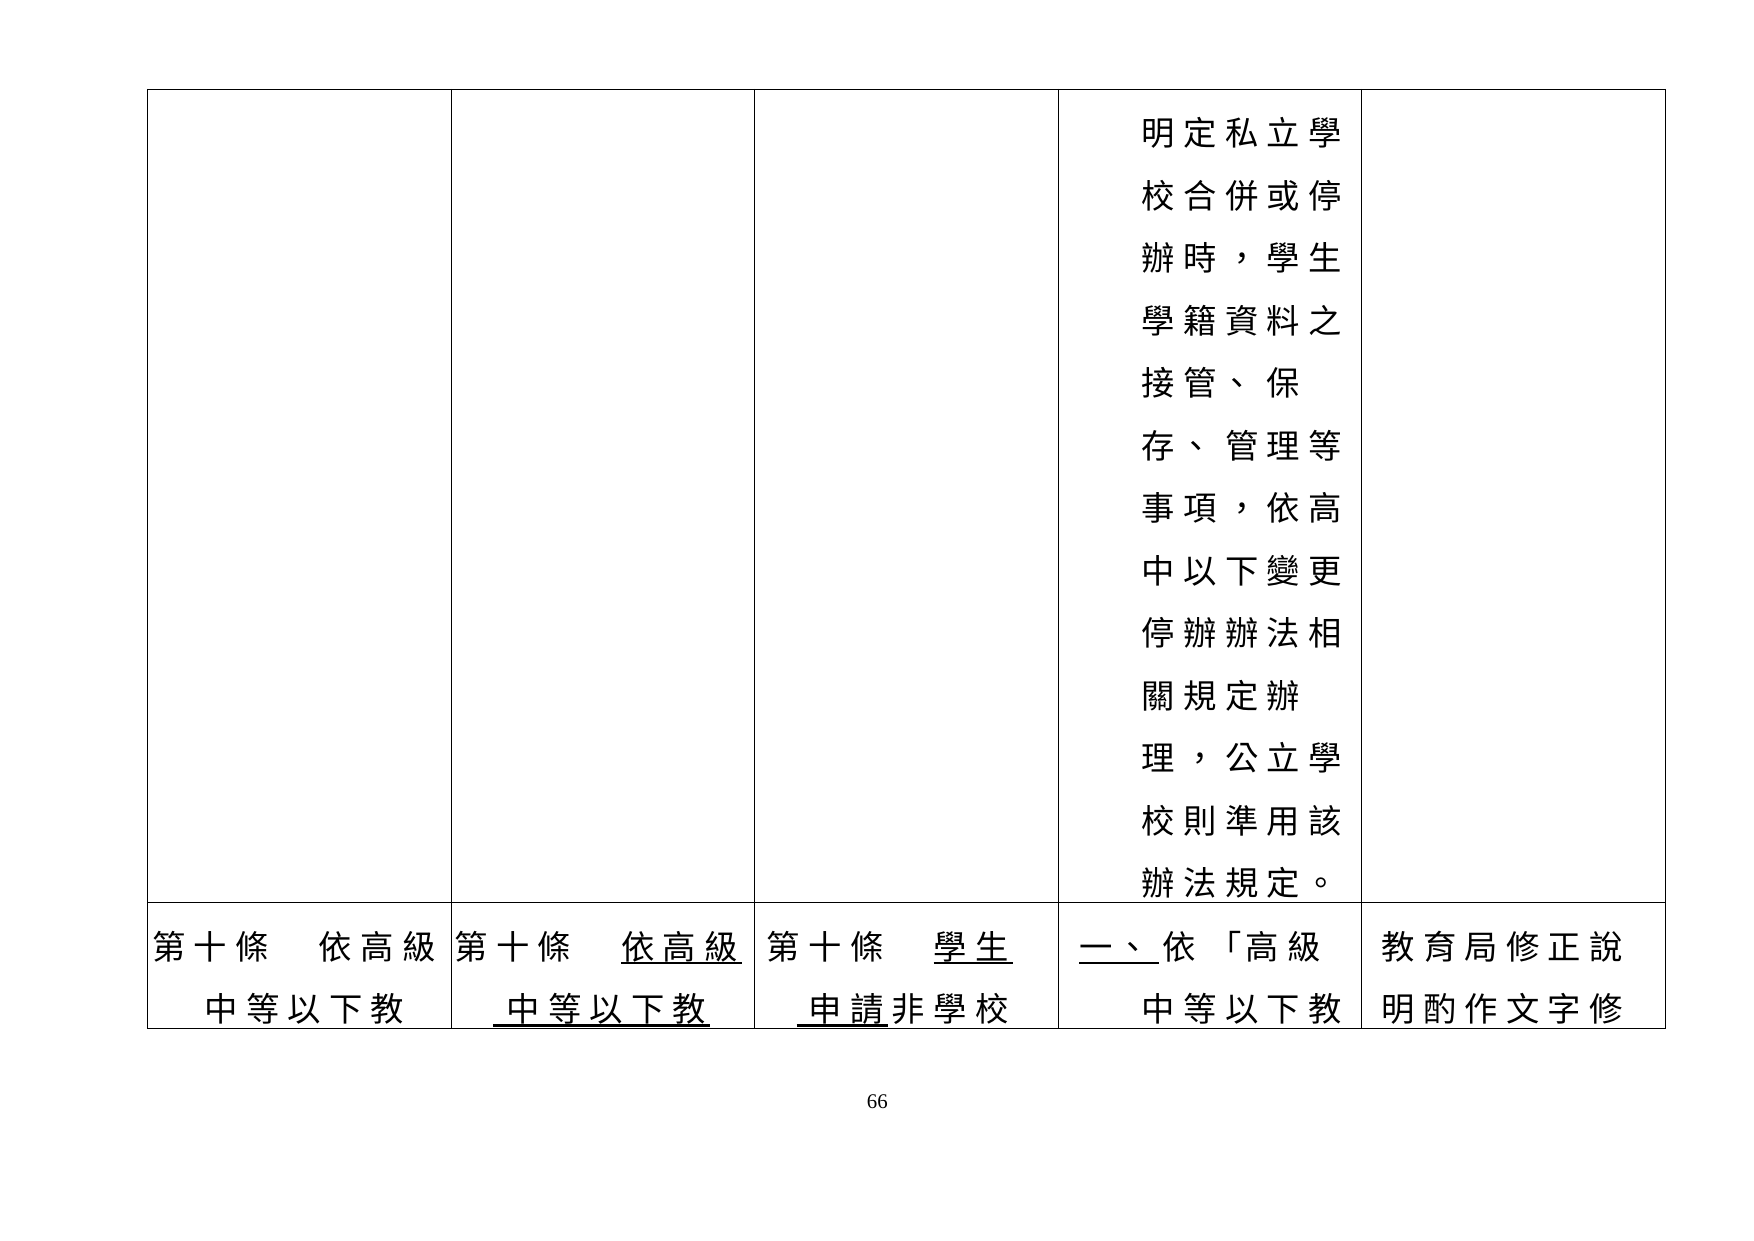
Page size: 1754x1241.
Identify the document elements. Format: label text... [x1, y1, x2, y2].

table_cell 教育局修正說明酌作文字修 [1362, 903, 1665, 1028]
table_cell 第十條 依高級中等以下教 [148, 903, 451, 1028]
table_cell [148, 90, 451, 902]
table_cell [452, 90, 754, 902]
table_cell 明定私立學校合併或停辦時，學生學籍資料之接管、保存、管理等事項，依高中以下變更停辦辦法相關規定辦理，公立學校則準用該辦法規定。 [1059, 90, 1361, 902]
table_cell [755, 90, 1058, 902]
table_cell [1362, 90, 1665, 902]
table_cell 第十條 學生申請非學校 [755, 903, 1058, 1028]
table_cell 第十條 依高級中等以下教 [452, 903, 754, 1028]
table_cell 一、依「高級中等以下教 [1059, 903, 1361, 1028]
